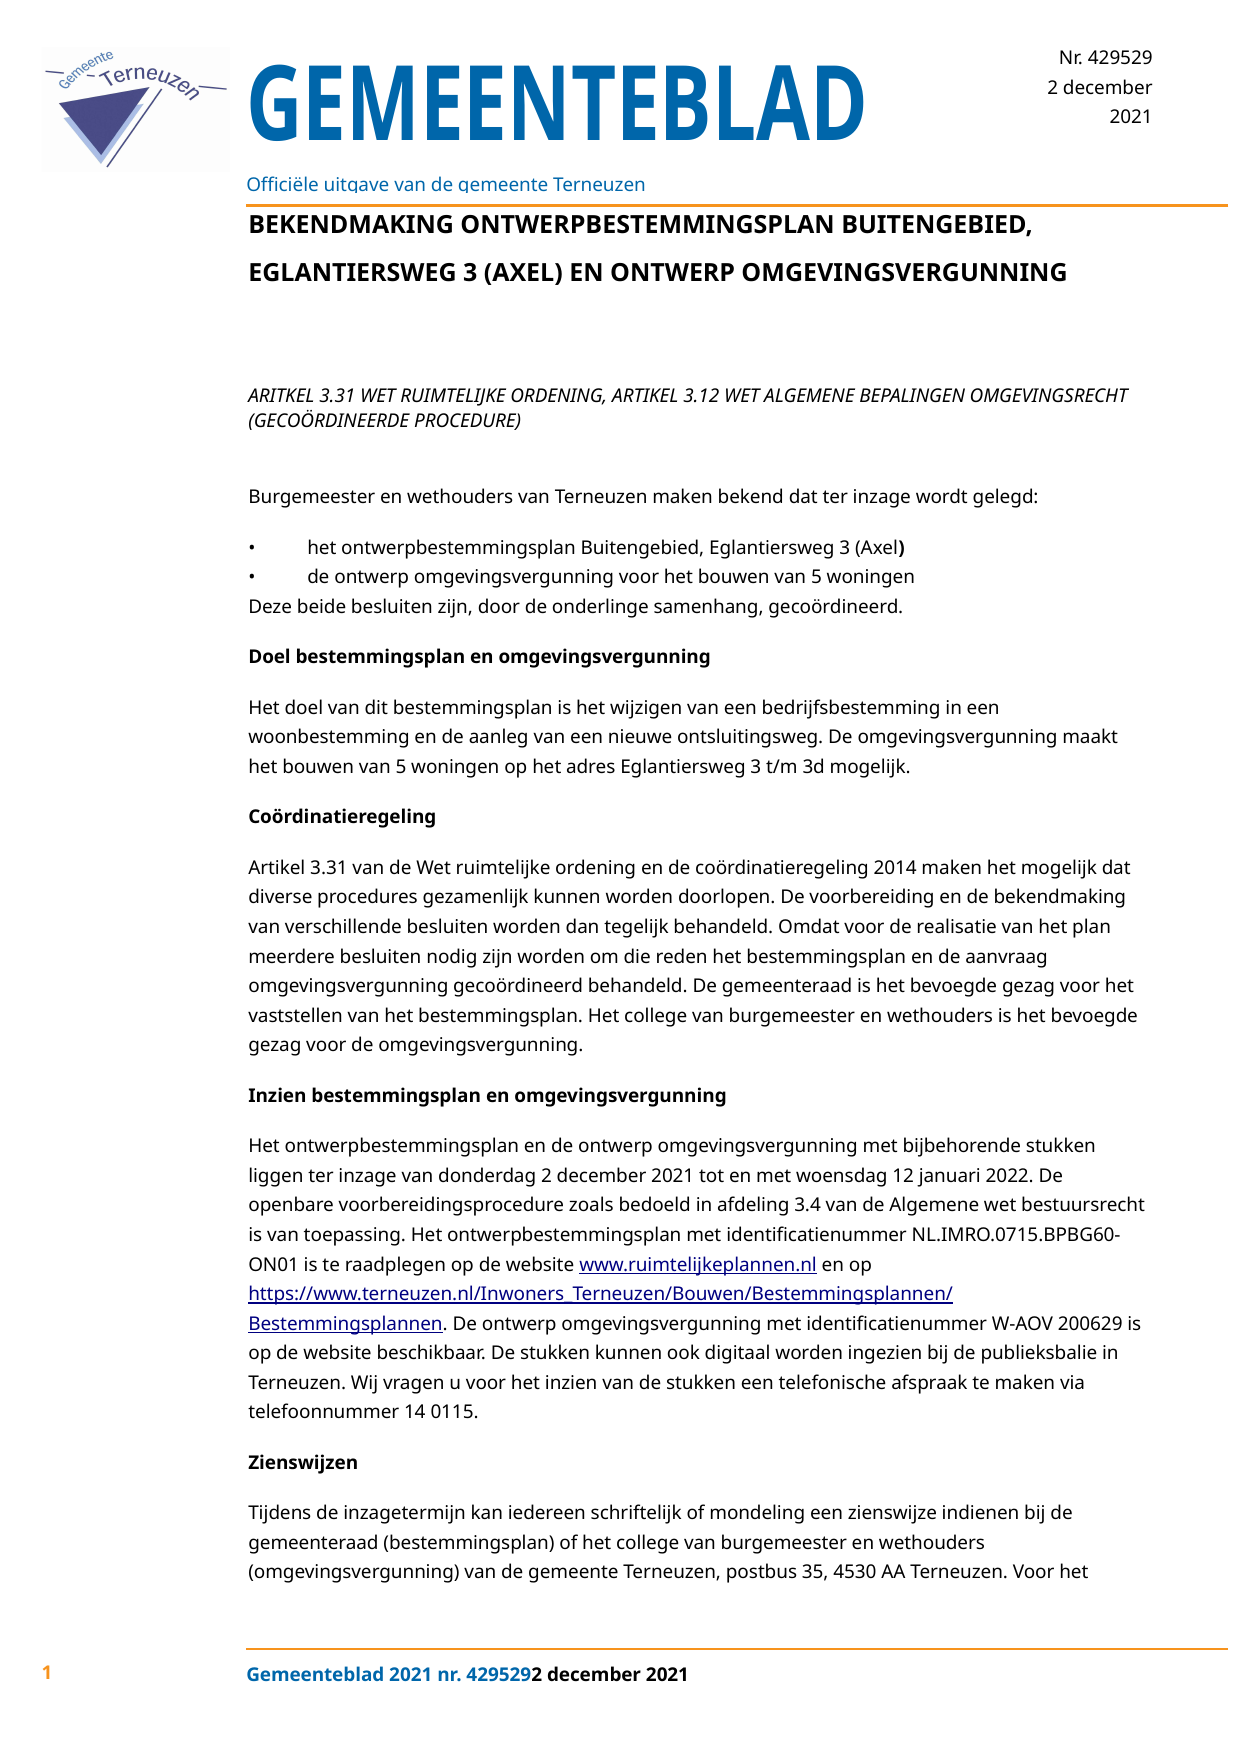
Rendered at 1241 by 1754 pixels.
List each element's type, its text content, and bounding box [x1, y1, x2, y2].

text BEKENDMAKING ONTWERPBESTEMMINGSPLAN BUITENGEBIED, EGLANTIERSWEG 3 (AXEL) EN ONTWERP OMGEVINGSVERGUNNING [248, 207, 1152, 288]
list het ontwerpbestemmingsplan Buitengebied, Eglantiersweg 3 (Axel) [248, 534, 1152, 560]
text Doel bestemmingsplan en omgevingsvergunning [248, 644, 1152, 669]
text Zienswijzen [248, 1449, 1152, 1475]
text ARITKEL 3.31 WET RUIMTELIJKE ORDENING, ARTIKEL 3.12 WET ALGEMENE BEPALINGEN OMGEVINGSRECHT (GECOÖRDINEERDE PROCEDURE) [248, 382, 1152, 433]
list de ontwerp omgevingsvergunning voor het bouwen van 5 woningen [248, 564, 1152, 589]
text Burgemeester en wethouders van Terneuzen maken bekend dat ter inzage wordt gelegd: [248, 484, 1152, 509]
picture [41, 47, 231, 172]
text Inzien bestemmingsplan en omgevingsvergunning [248, 1082, 1152, 1108]
text Coördinatieregeling [248, 804, 1152, 829]
text Het ontwerpbestemmingsplan en de ontwerp omgevingsvergunning met bijbehorende stukken liggen ter inzage van donderdag 2 december 2021 tot en met woensdag 12 januari 2022. De openbare voorbereidingsprocedure zoals bedoeld in afdeling 3.4 van de Algemene wet bestuursrecht is van toepassing. Het ontwerpbestemmingsplan met identificatienummer NL.IMRO.0715.BPBG60-ON01 is te raadplegen op de website www.ruimtelijkeplannen.nl en op https://www.terneuzen.nl/Inwoners_Terneuzen/Bouwen/Bestemmingsplannen/Bestemmingsplannen. De ontwerp omgevingsvergunning met identificatienummer W-AOV 200629 is op de website beschikbaar. De stukken kunnen ook digitaal worden ingezien bij de publieksbalie in Terneuzen. Wij vragen u voor het inzien van de stukken een telefonische afspraak te maken via telefoonnummer 14 0115. [248, 1132, 1152, 1424]
text Het doel van dit bestemmingsplan is het wijzigen van een bedrijfsbestemming in een woonbestemming en de aanleg van een nieuwe ontsluitingsweg. De omgevingsvergunning maakt het bouwen van 5 woningen op het adres Eglantiersweg 3 t/m 3d mogelijk. [248, 694, 1152, 779]
text Artikel 3.31 van de Wet ruimtelijke ordening en de coördinatieregeling 2014 maken het mogelijk dat diverse procedures gezamenlijk kunnen worden doorlopen. De voorbereiding en de bekendmaking van verschillende besluiten worden dan tegelijk behandeld. Omdat voor de realisatie van het plan meerdere besluiten nodig zijn worden om die reden het bestemmingsplan en de aanvraag omgevingsvergunning gecoördineerd behandeld. De gemeenteraad is het bevoegde gezag voor het vaststellen van het bestemmingsplan. Het college van burgemeester en wethouders is het bevoegde gezag voor de omgevingsvergunning. [248, 854, 1152, 1057]
text Tijdens de inzagetermijn kan iedereen schriftelijk of mondeling een zienswijze indienen bij de gemeenteraad (bestemmingsplan) of het college van burgemeester en wethouders (omgevingsvergunning) van de gemeente Terneuzen, postbus 35, 4530 AA Terneuzen. Voor het [248, 1499, 1152, 1584]
text Deze beide besluiten zijn, door de onderlinge samenhang, gecoördineerd. [248, 593, 1152, 619]
